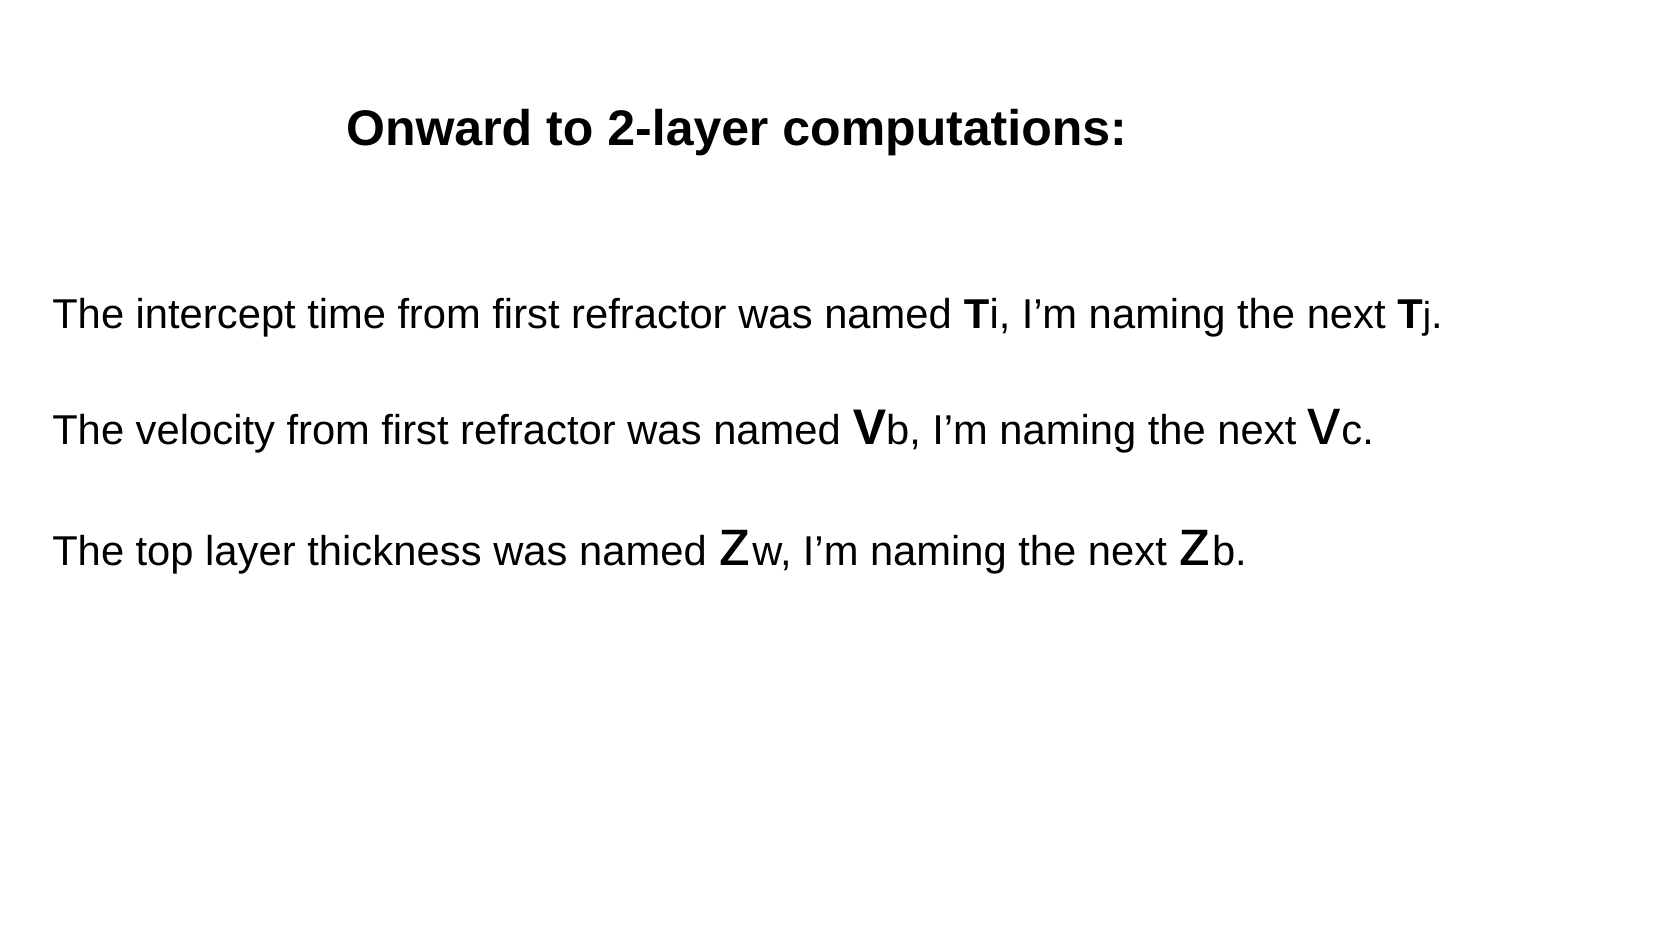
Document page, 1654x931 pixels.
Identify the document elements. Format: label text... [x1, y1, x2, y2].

text_box Onward to 2-layer computations: The intercept time from first refractor was named Ti, I’m naming the next Tj. The velocity from first refractor was named Vb, I’m naming the next vc. The top layer thickness was named zw, I’m naming the next zb. [37, 0, 1654, 727]
